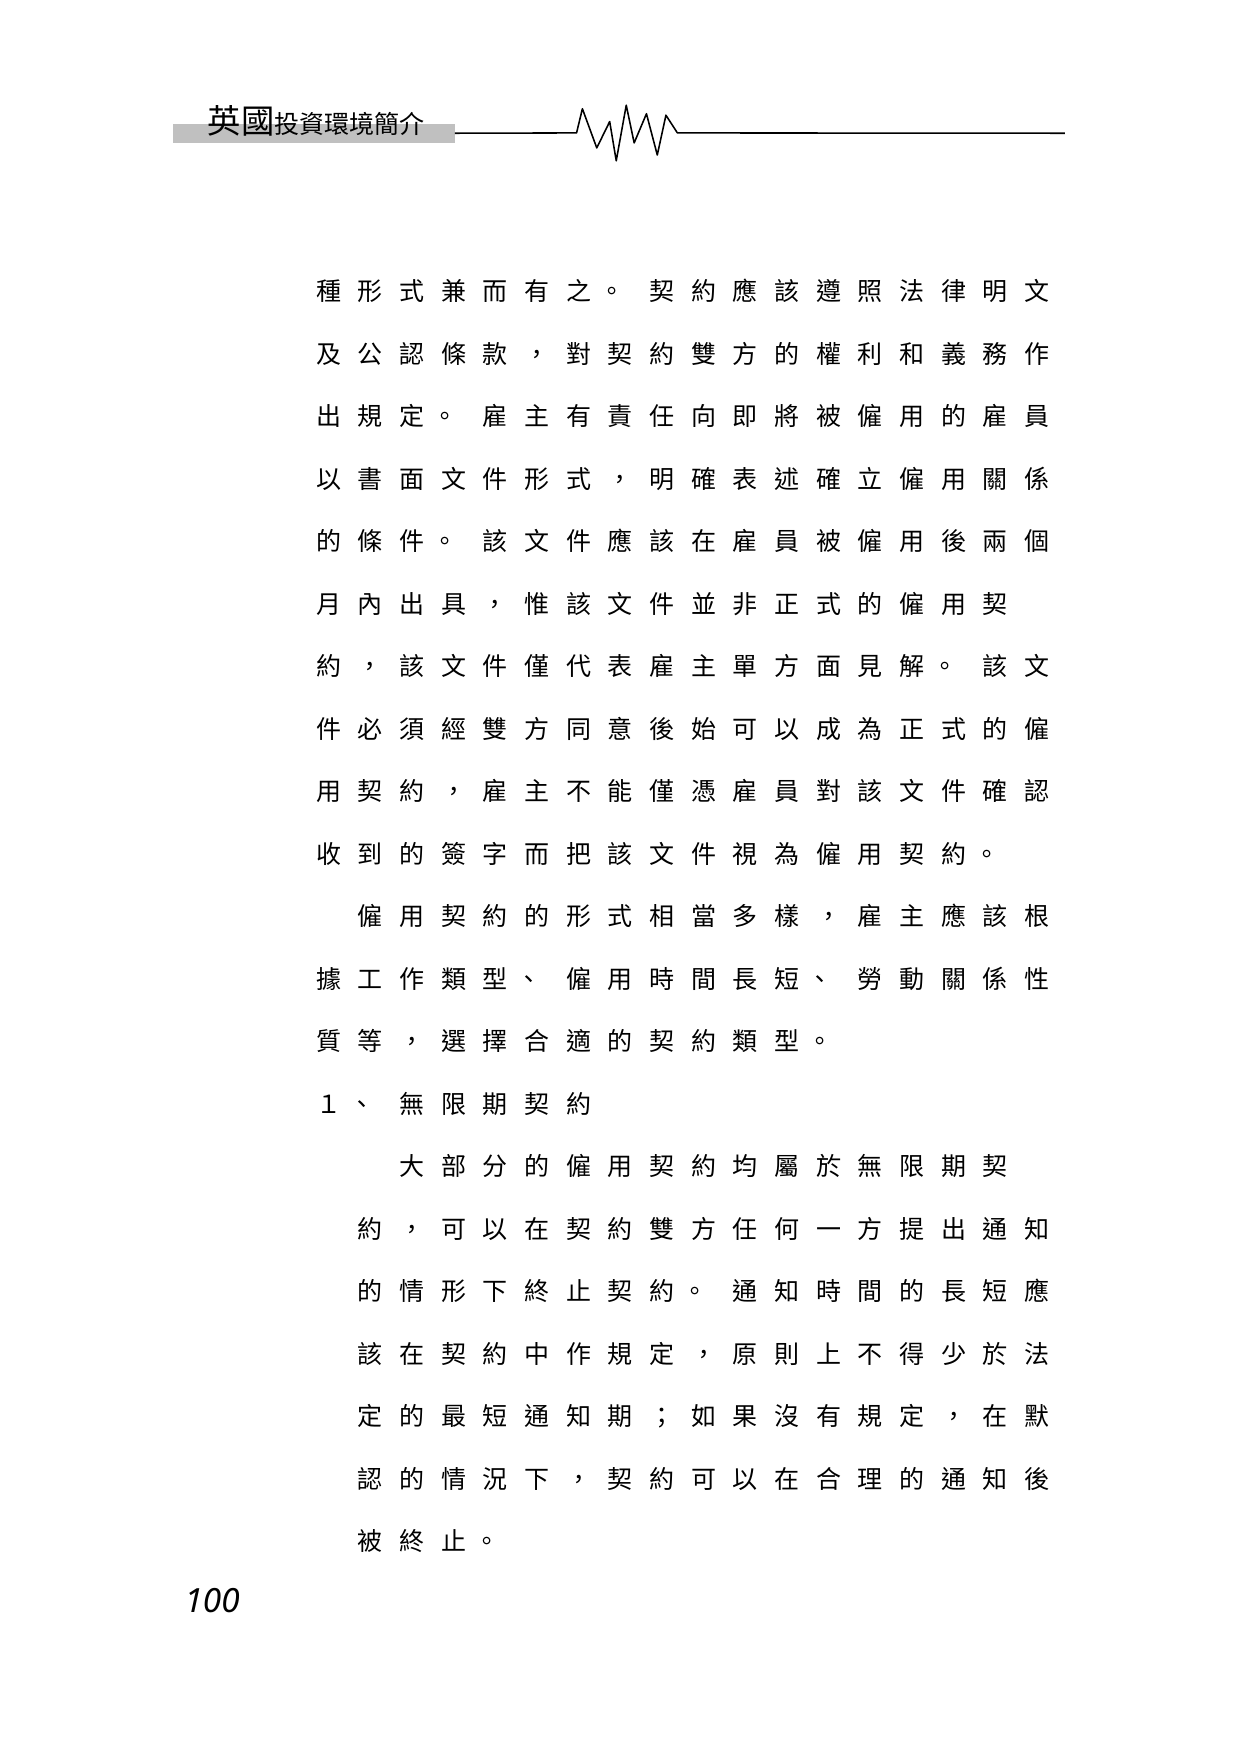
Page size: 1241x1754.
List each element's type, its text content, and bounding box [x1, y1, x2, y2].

text １、無限期契約 [281, 1063, 1058, 1125]
text 僱用契約的形式相當多樣，雇主應該根據工作類型、僱用時間長短、勞動關係性質等，選擇合適的契約類型。 [281, 875, 1058, 1063]
text 種形式兼而有之。契約應該遵照法律明文及公認條款，對契約雙方的權利和義務作出規定。雇主有責任向即將被僱用的雇員以書面文件形式，明確表述確立僱用關係的條件。該文件應該在雇員被僱用後兩個月內出具，惟該文件並非正式的僱用契約，該文件僅代表雇主單方面見解。該文件必須經雙方同意後始可以成為正式的僱用契約，雇主不能僅憑雇員對該文件確認收到的簽字而把該文件視為僱用契約。 [281, 250, 1058, 875]
text 大部分的僱用契約均屬於無限期契約，可以在契約雙方任何一方提出通知的情形下終止契約。通知時間的長短應該在契約中作規定，原則上不得少於法定的最短通知期；如果沒有規定，在默認的情況下，契約可以在合理的通知後被終止。 [330, 1125, 1058, 1563]
